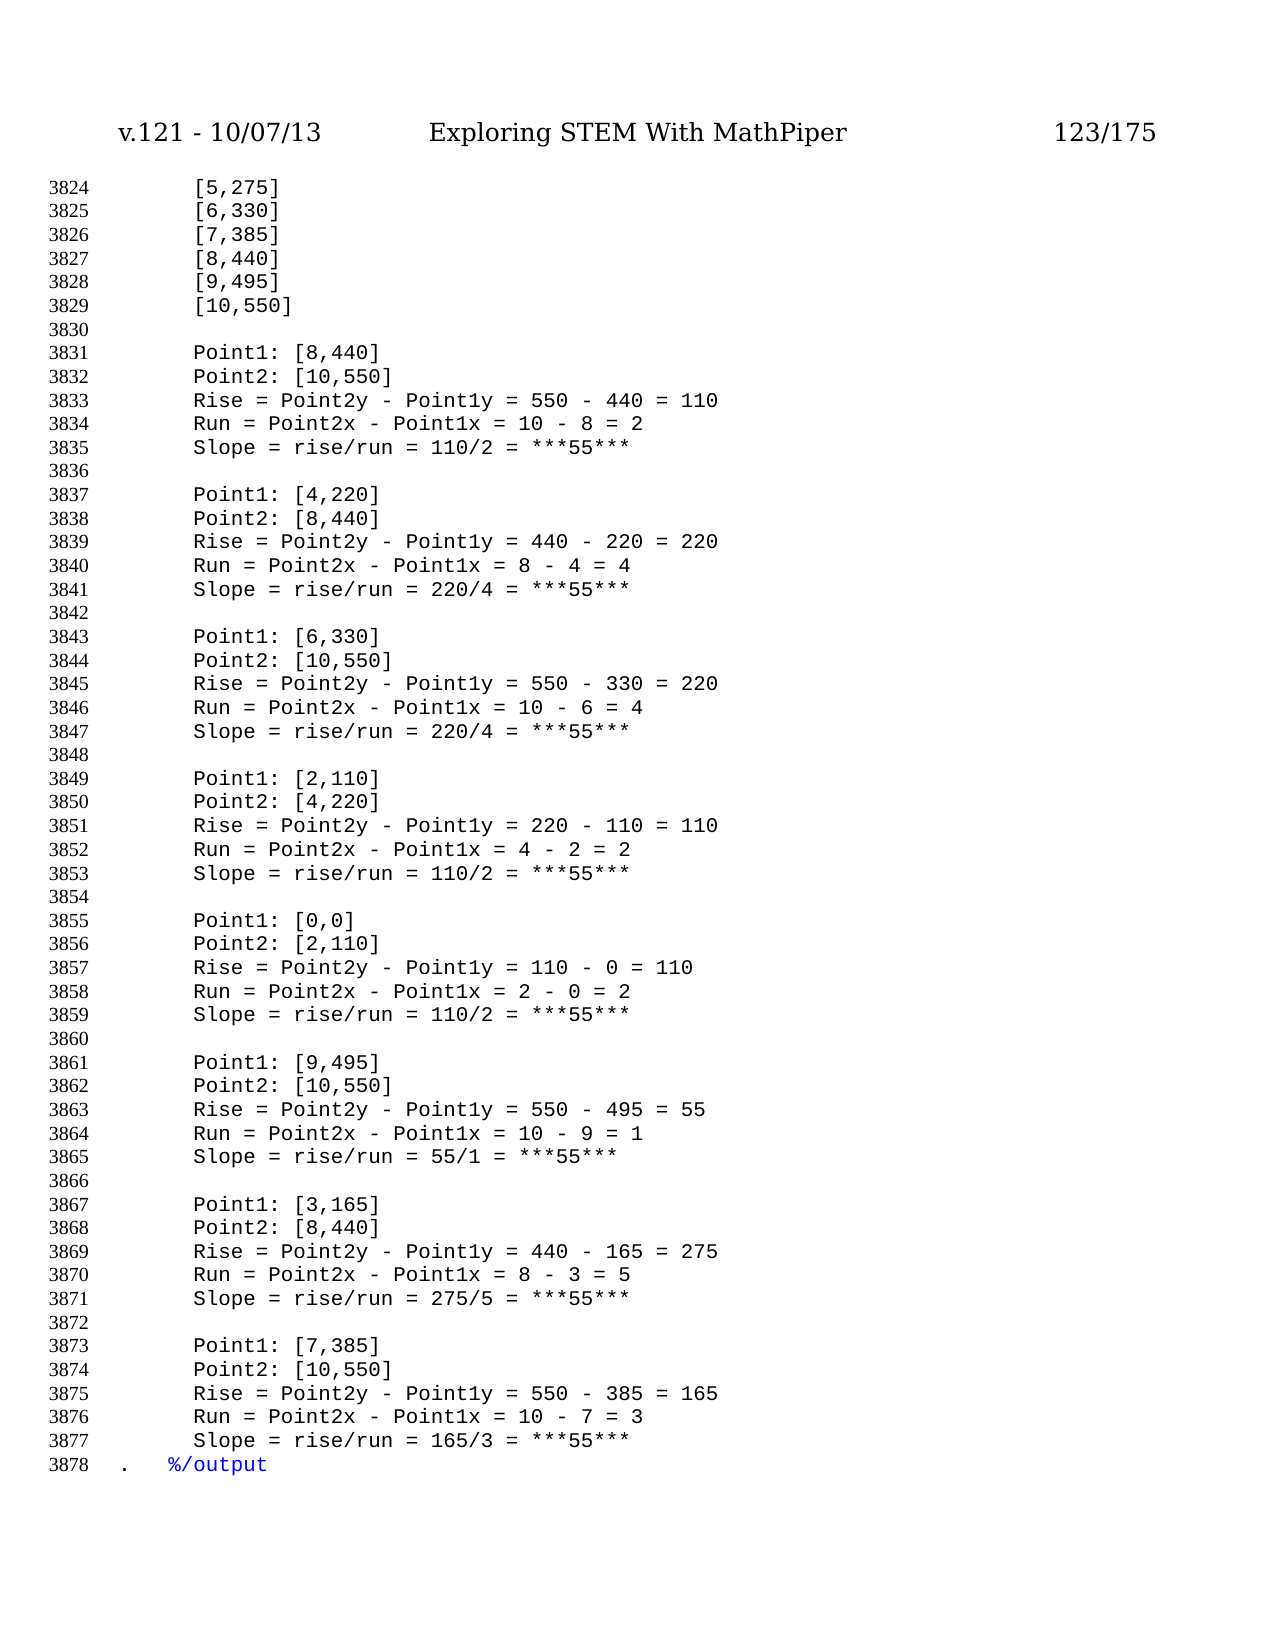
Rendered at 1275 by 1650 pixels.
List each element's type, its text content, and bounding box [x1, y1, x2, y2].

text Point1: [9,495] [118, 1052, 1157, 1075]
text Run = Point2x - Point1x = 10 - 6 = 4 [118, 697, 1157, 721]
text Point2: [8,440] [118, 508, 1157, 531]
text Point2: [10,550] [118, 1075, 1157, 1099]
text Run = Point2x - Point1x = 8 - 3 = 5 [118, 1264, 1157, 1288]
text Point2: [8,440] [118, 1217, 1157, 1241]
text [8,440] [118, 248, 1157, 271]
text Point2: [4,220] [118, 792, 1157, 815]
text Rise = Point2y - Point1y = 550 - 440 = 110 [118, 389, 1157, 413]
text Slope = rise/run = 275/5 = ***55*** [118, 1288, 1157, 1312]
text Point1: [0,0] [118, 910, 1157, 933]
text . %/output [118, 1454, 1157, 1477]
text Point1: [8,440] [118, 342, 1157, 366]
text Rise = Point2y - Point1y = 440 - 165 = 275 [118, 1241, 1157, 1264]
text Run = Point2x - Point1x = 10 - 7 = 3 [118, 1406, 1157, 1430]
text Slope = rise/run = 110/2 = ***55*** [118, 1004, 1157, 1028]
text Rise = Point2y - Point1y = 550 - 330 = 220 [118, 673, 1157, 697]
text Point1: [4,220] [118, 484, 1157, 508]
text Run = Point2x - Point1x = 8 - 4 = 4 [118, 555, 1157, 579]
text Slope = rise/run = 220/4 = ***55*** [118, 579, 1157, 602]
text Slope = rise/run = 110/2 = ***55*** [118, 862, 1157, 886]
text Rise = Point2y - Point1y = 110 - 0 = 110 [118, 957, 1157, 981]
text Slope = rise/run = 220/4 = ***55*** [118, 721, 1157, 744]
text [6,330] [118, 200, 1157, 224]
text Run = Point2x - Point1x = 10 - 8 = 2 [118, 413, 1157, 437]
text Point2: [2,110] [118, 933, 1157, 957]
text [7,385] [118, 224, 1157, 248]
text Point1: [7,385] [118, 1335, 1157, 1359]
text Point2: [10,550] [118, 1359, 1157, 1383]
text Run = Point2x - Point1x = 4 - 2 = 2 [118, 839, 1157, 862]
text Rise = Point2y - Point1y = 550 - 495 = 55 [118, 1099, 1157, 1123]
text Point2: [10,550] [118, 650, 1157, 673]
text Point1: [2,110] [118, 768, 1157, 792]
text Run = Point2x - Point1x = 2 - 0 = 2 [118, 981, 1157, 1004]
text Run = Point2x - Point1x = 10 - 9 = 1 [118, 1123, 1157, 1146]
text Rise = Point2y - Point1y = 440 - 220 = 220 [118, 531, 1157, 555]
text Rise = Point2y - Point1y = 550 - 385 = 165 [118, 1383, 1157, 1406]
text Point2: [10,550] [118, 366, 1157, 389]
text Point1: [6,330] [118, 626, 1157, 650]
text Slope = rise/run = 110/2 = ***55*** [118, 437, 1157, 461]
text [10,550] [118, 295, 1157, 319]
text Slope = rise/run = 55/1 = ***55*** [118, 1146, 1157, 1170]
text Point1: [3,165] [118, 1193, 1157, 1217]
text Rise = Point2y - Point1y = 220 - 110 = 110 [118, 815, 1157, 839]
text Slope = rise/run = 165/3 = ***55*** [118, 1430, 1157, 1454]
text [9,495] [118, 271, 1157, 295]
text [5,275] [118, 177, 1157, 200]
